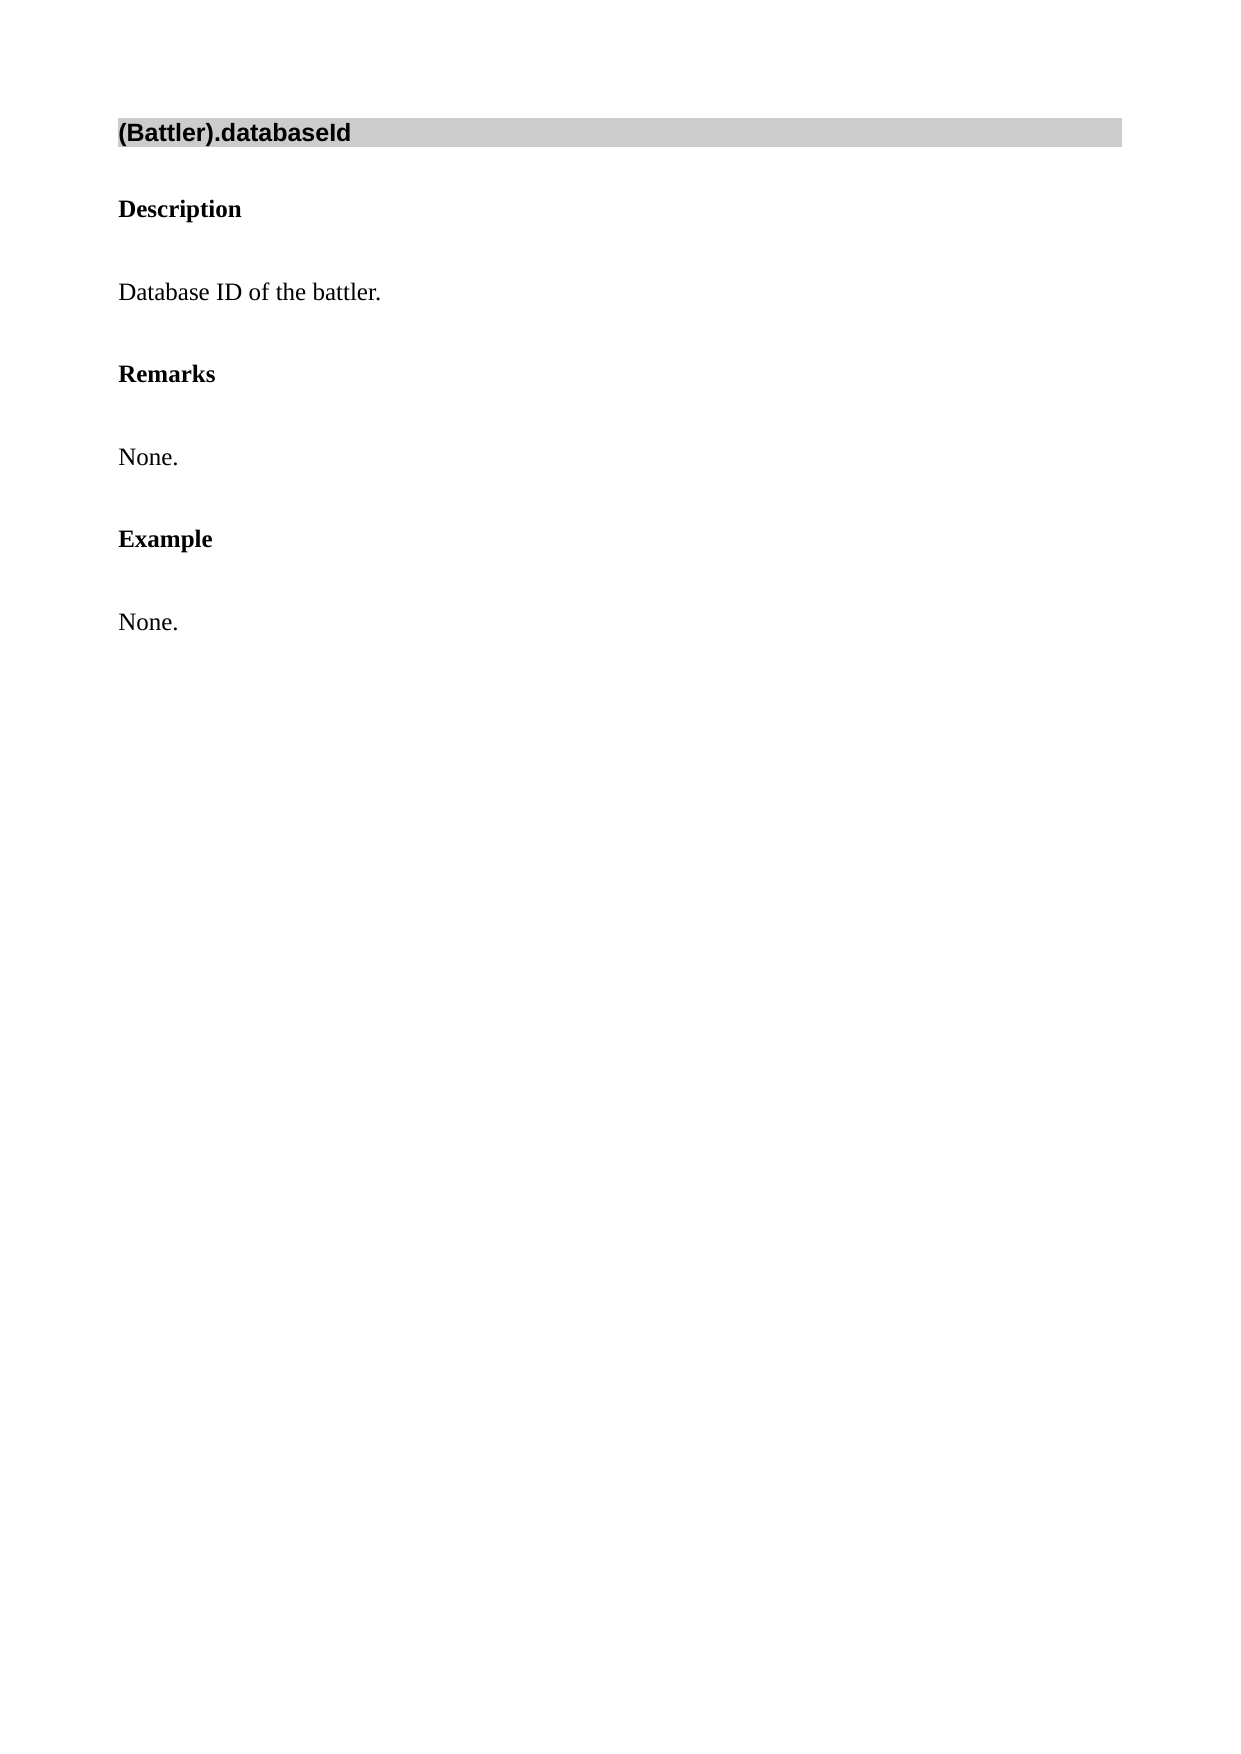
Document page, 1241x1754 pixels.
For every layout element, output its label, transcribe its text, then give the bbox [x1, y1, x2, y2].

text Example [118, 524, 1122, 553]
text None. [118, 607, 1122, 636]
text Database ID of the battler. [118, 277, 1122, 306]
subtitle (Battler).databaseId [118, 118, 1122, 147]
text None. [118, 442, 1122, 471]
text Description [118, 194, 1122, 223]
text Remarks [118, 359, 1122, 388]
